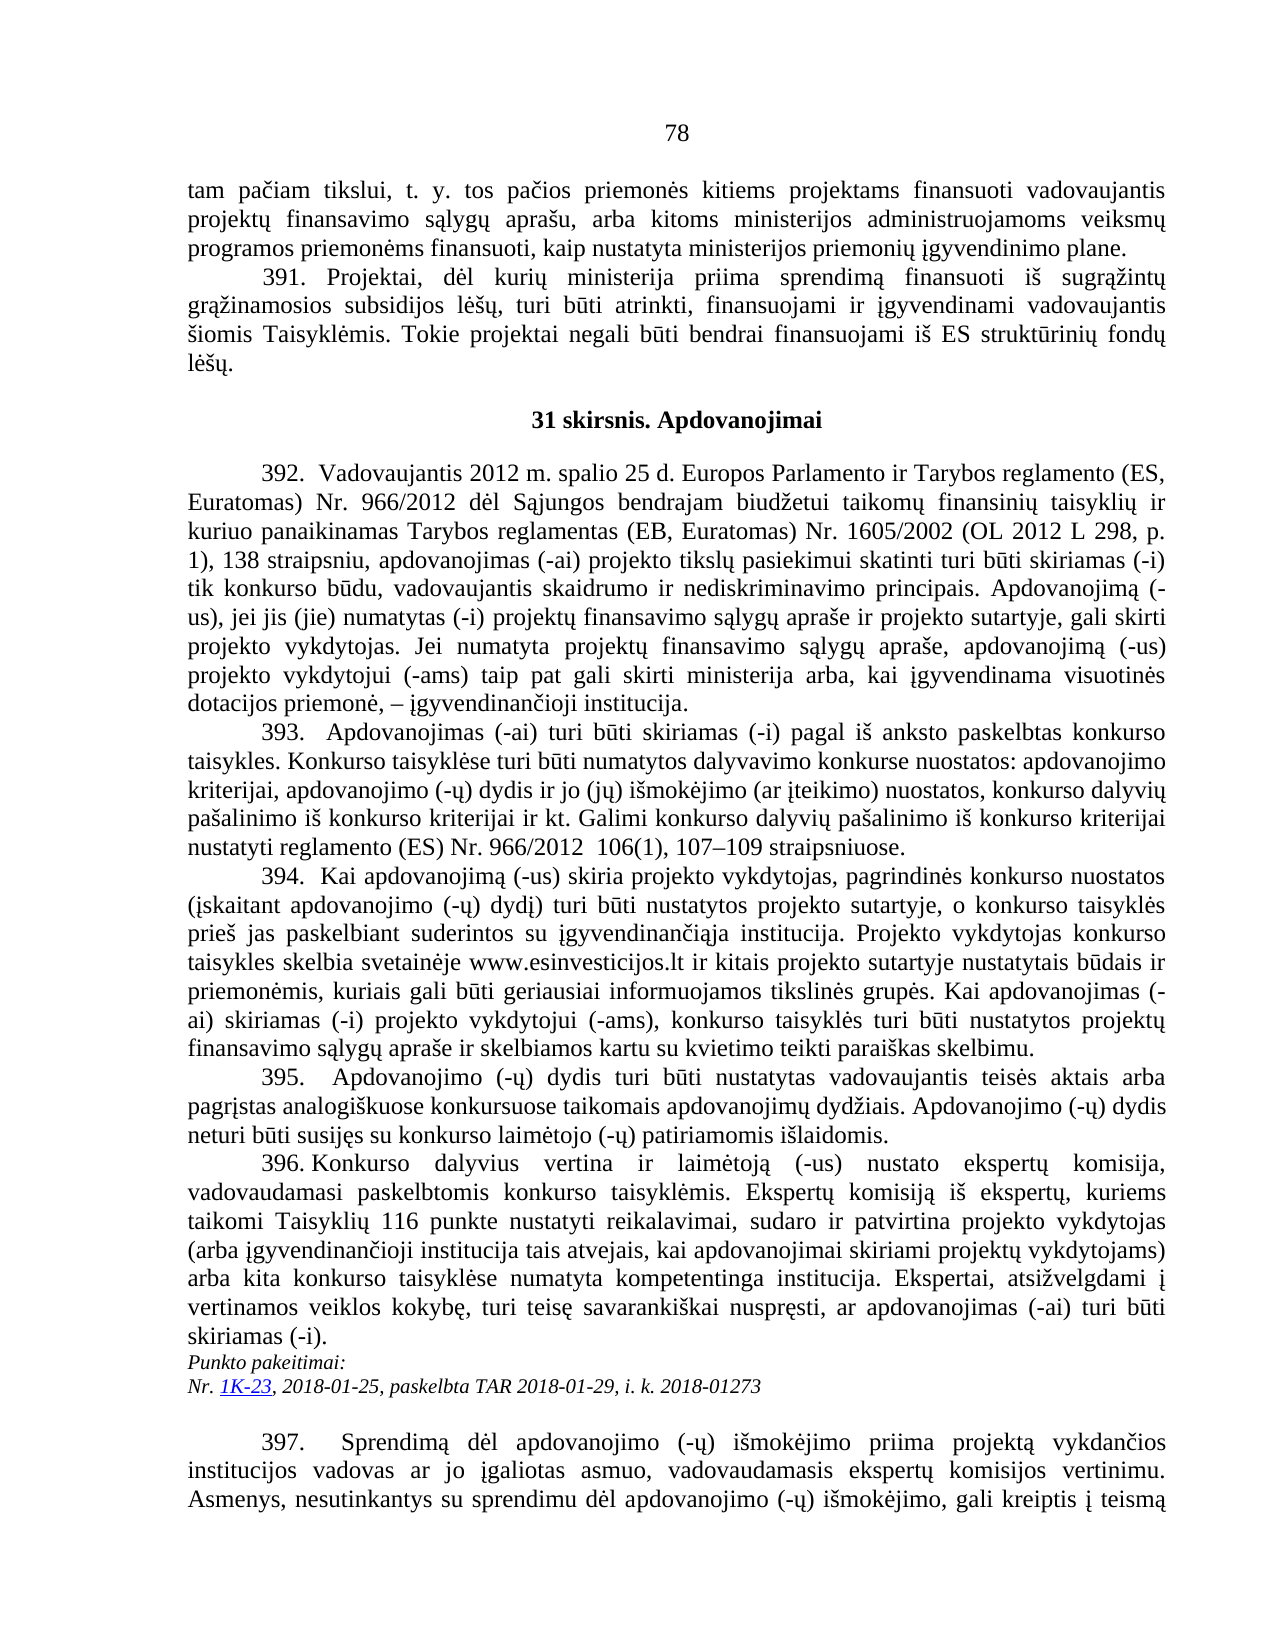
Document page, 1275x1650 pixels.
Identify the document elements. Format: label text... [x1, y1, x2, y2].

text Punkto pakeitimai: [187, 1350, 1167, 1374]
text 392. Vadovaujantis 2012 m. spalio 25 d. Europos Parlamento ir Tarybos reglamento (ES, Euratomas) Nr. 966/2012 dėl Sąjungos bendrajam biudžetui taikomų finansinių taisyklių ir kuriuo panaikinamas Tarybos reglamentas (EB, Euratomas) Nr. 1605/2002 (OL 2012 L 298, p. 1), 138 straipsniu, apdovanojimas (-ai) projekto tikslų pasiekimui skatinti turi būti skiriamas (-i) tik konkurso būdu, vadovaujantis skaidrumo ir nediskriminavimo principais. Apdovanojimą (-us), jei jis (jie) numatytas (-i) projektų finansavimo sąlygų apraše ir projekto sutartyje, gali skirti projekto vykdytojas. Jei numatyta projektų finansavimo sąlygų apraše, apdovanojimą (-us) projekto vykdytojui (-ams) taip pat gali skirti ministerija arba, kai įgyvendinama visuotinės dotacijos priemonė, – įgyvendinančioji institucija. [187, 458, 1167, 717]
text 396. Konkurso dalyvius vertina ir laimėtoją (-us) nustato ekspertų komisija, vadovaudamasi paskelbtomis konkurso taisyklėmis. Ekspertų komisiją iš ekspertų, kuriems taikomi Taisyklių 116 punkte nustatyti reikalavimai, sudaro ir patvirtina projekto vykdytojas (arba įgyvendinančioji institucija tais atvejais, kai apdovanojimai skiriami projektų vykdytojams) arba kita konkurso taisyklėse numatyta kompetentinga institucija. Ekspertai, atsižvelgdami į vertinamos veiklos kokybę, turi teisę savarankiškai nuspręsti, ar apdovanojimas (-ai) turi būti skiriamas (-i). [187, 1148, 1167, 1350]
text 395. Apdovanojimo (-ų) dydis turi būti nustatytas vadovaujantis teisės aktais arba pagrįstas analogiškuose konkursuose taikomais apdovanojimų dydžiais. Apdovanojimo (-ų) dydis neturi būti susijęs su konkurso laimėtojo (-ų) patiriamomis išlaidomis. [187, 1062, 1167, 1148]
subtitle 31 skirsnis. Apdovanojimai [246, 406, 1107, 434]
text Nr. 1K-23, 2018-01-25, paskelbta TAR 2018-01-29, i. k. 2018-01273 [187, 1374, 1167, 1398]
text 397. Sprendimą dėl apdovanojimo (-ų) išmokėjimo priima projektą vykdančios institucijos vadovas ar jo įgaliotas asmuo, vadovaudamasis ekspertų komisijos vertinimu. Asmenys, nesutinkantys su sprendimu dėl apdovanojimo (-ų) išmokėjimo, gali kreiptis į teismą [187, 1427, 1167, 1513]
text 393. Apdovanojimas (-ai) turi būti skiriamas (-i) pagal iš anksto paskelbtas konkurso taisykles. Konkurso taisyklėse turi būti numatytos dalyvavimo konkurse nuostatos: apdovanojimo kriterijai, apdovanojimo (-ų) dydis ir jo (jų) išmokėjimo (ar įteikimo) nuostatos, konkurso dalyvių pašalinimo iš konkurso kriterijai ir kt. Galimi konkurso dalyvių pašalinimo iš konkurso kriterijai nustatyti reglamento (ES) Nr. 966/2012 106(1), 107–109 straipsniuose. [187, 717, 1167, 861]
text tam pačiam tikslui, t. y. tos pačios priemonės kitiems projektams finansuoti vadovaujantis projektų finansavimo sąlygų aprašu, arba kitoms ministerijos administruojamoms veiksmų programos priemonėms finansuoti, kaip nustatyta ministerijos priemonių įgyvendinimo plane. [187, 176, 1167, 262]
text 394. Kai apdovanojimą (-us) skiria projekto vykdytojas, pagrindinės konkurso nuostatos (įskaitant apdovanojimo (-ų) dydį) turi būti nustatytos projekto sutartyje, o konkurso taisyklės prieš jas paskelbiant suderintos su įgyvendinančiąja institucija. Projekto vykdytojas konkurso taisykles skelbia svetainėje www.esinvesticijos.lt ir kitais projekto sutartyje nustatytais būdais ir priemonėmis, kuriais gali būti geriausiai informuojamos tikslinės grupės. Kai apdovanojimas (-ai) skiriamas (-i) projekto vykdytojui (-ams), konkurso taisyklės turi būti nustatytos projektų finansavimo sąlygų apraše ir skelbiamos kartu su kvietimo teikti paraiškas skelbimu. [187, 861, 1167, 1062]
text 391. Projektai, dėl kurių ministerija priima sprendimą finansuoti iš sugrąžintų grąžinamosios subsidijos lėšų, turi būti atrinkti, finansuojami ir įgyvendinami vadovaujantis šiomis Taisyklėmis. Tokie projektai negali būti bendrai finansuojami iš ES struktūrinių fondų lėšų. [187, 262, 1167, 377]
